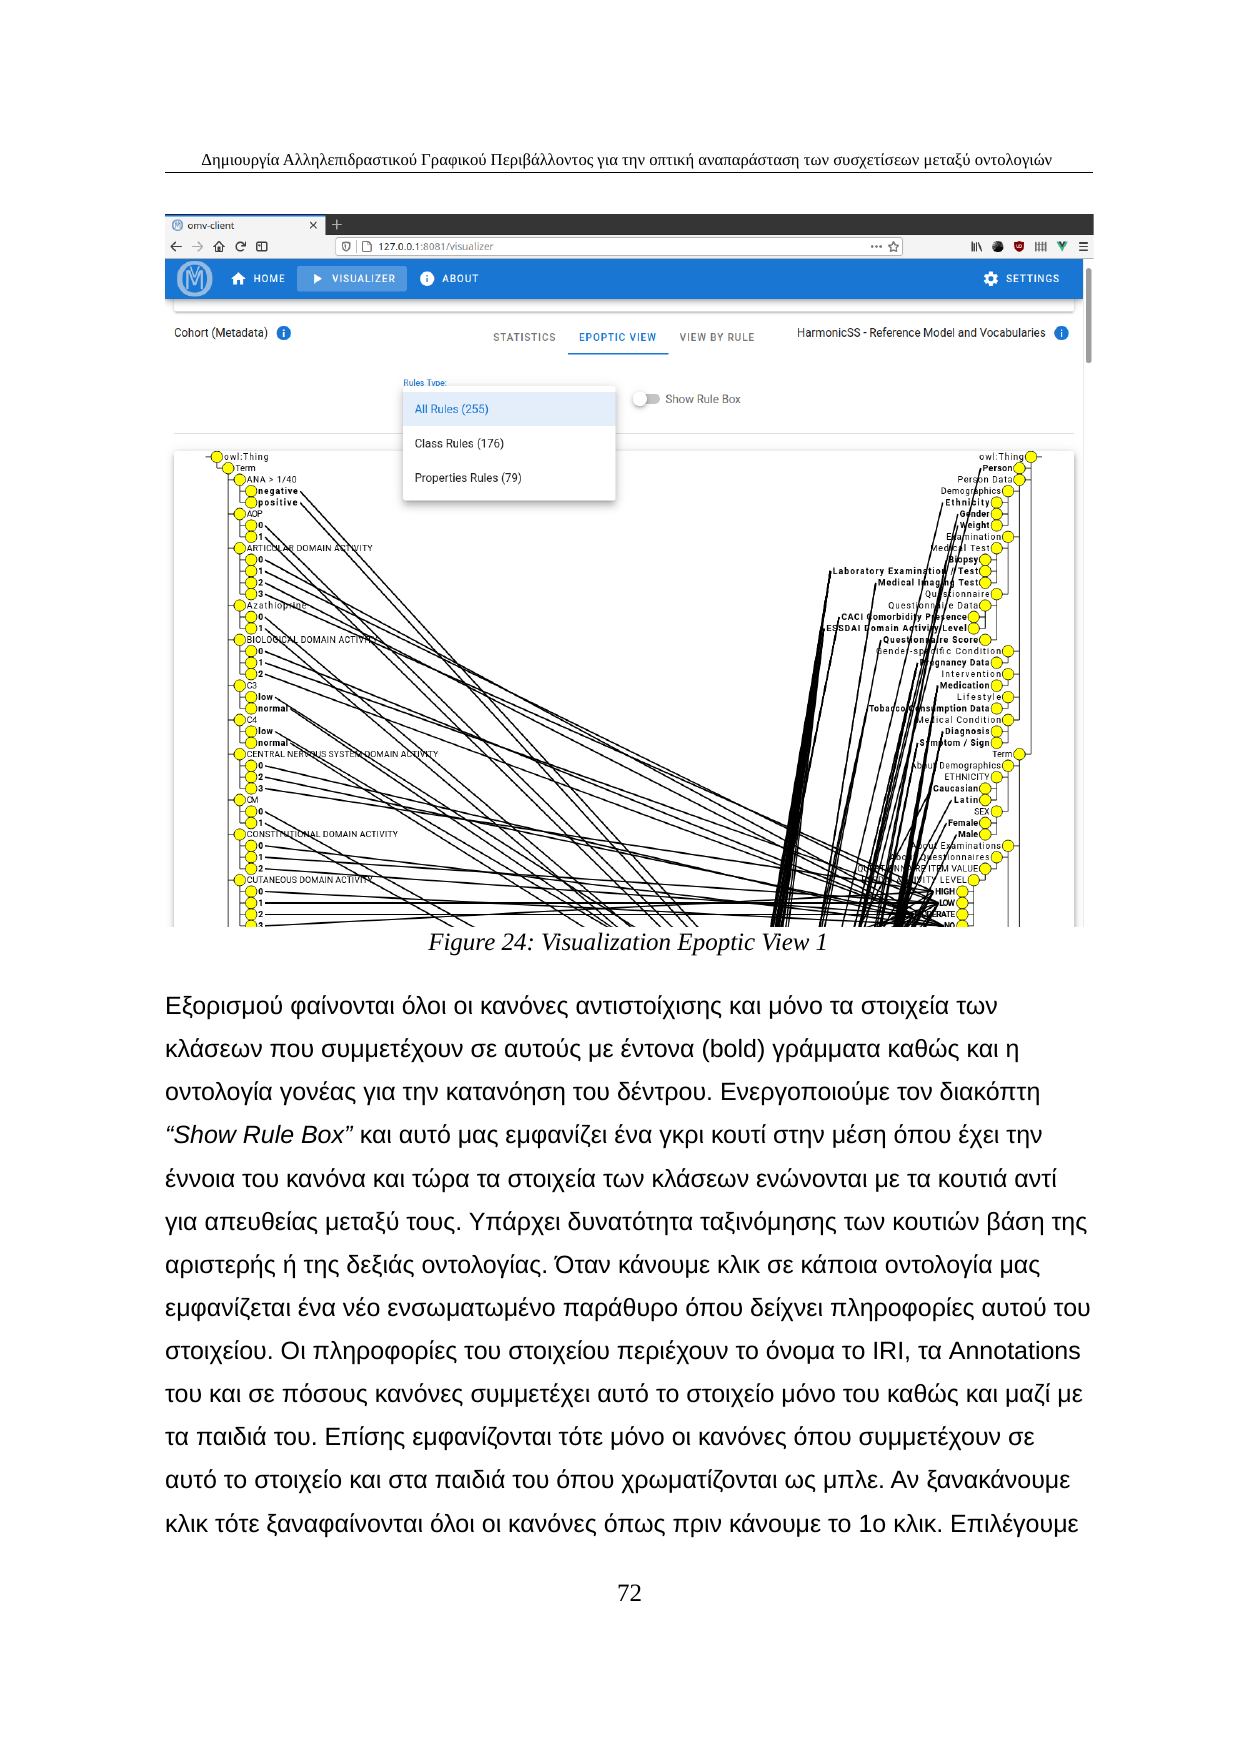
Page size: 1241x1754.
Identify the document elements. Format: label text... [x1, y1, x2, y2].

text Εξορισμού φαίνονται όλοι οι κανόνες αντιστοίχισης και μόνο τα στοιχεία των κλάσεων που συμμετέχουν σε αυτούς με έντονα (bold) γράμματα καθώς και η οντολογία γονέας για την κατανόηση του δέντρου. Ενεργοποιούμε τον διακόπτη “Show Rule Box” και αυτό μας εμφανίζει ένα γκρι κουτί στην μέση όπου έχει την έννοια του κανόνα και τώρα τα στοιχεία των κλάσεων ενώνονται με τα κουτιά αντί για απευθείας μεταξύ τους. Υπάρχει δυνατότητα ταξινόμησης των κουτιών βάση της αριστερής ή της δεξιάς οντολογίας. Όταν κάνουμε κλικ σε κάποια οντολογία μας εμφανίζεται ένα νέο ενσωματωμένο παράθυρο όπου δείχνει πληροφορίες αυτού του στοιχείου. Οι πληροφορίες του στοιχείου περιέχουν το όνομα το IRI, τα Annotations του και σε πόσους κανόνες συμμετέχει αυτό το στοιχείο μόνο του καθώς και μαζί με τα παιδιά του. Επίσης εμφανίζονται τότε μόνο οι κανόνες όπου συμμετέχουν σε αυτό το στοιχείο και στα παιδιά του όπου χρωματίζονται ως μπλε. Αν ξανακάνουμε κλικ τότε ξαναφαίνονται όλοι οι κανόνες όπως πριν κάνουμε το 1ο κλικ. Επιλέγουμε [165, 991, 1093, 1537]
picture [165, 214, 1094, 927]
text Figure 24: Visualization Epoptic View 1 [165, 927, 1093, 956]
